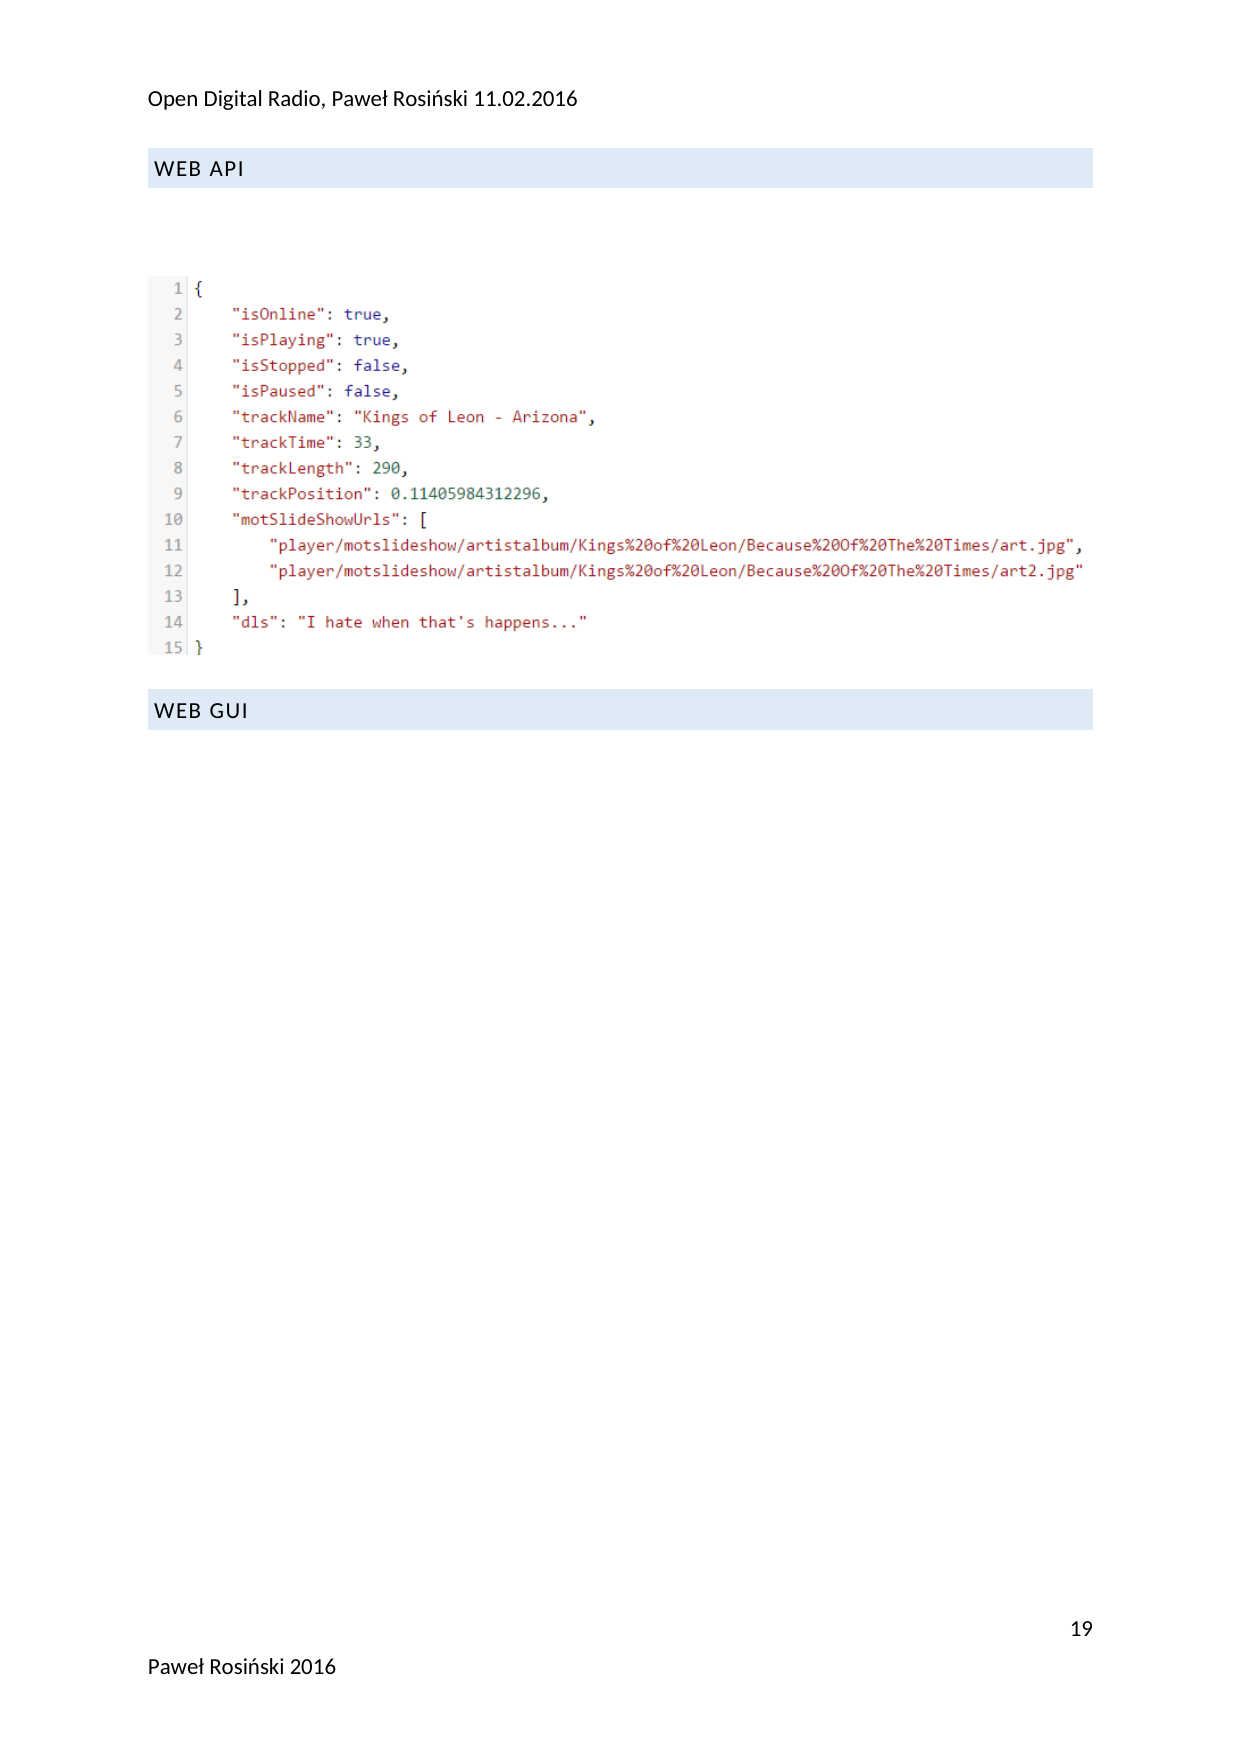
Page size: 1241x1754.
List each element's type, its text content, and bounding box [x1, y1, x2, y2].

text Web GUI [154, 696, 1086, 724]
text Web API [154, 154, 1086, 182]
